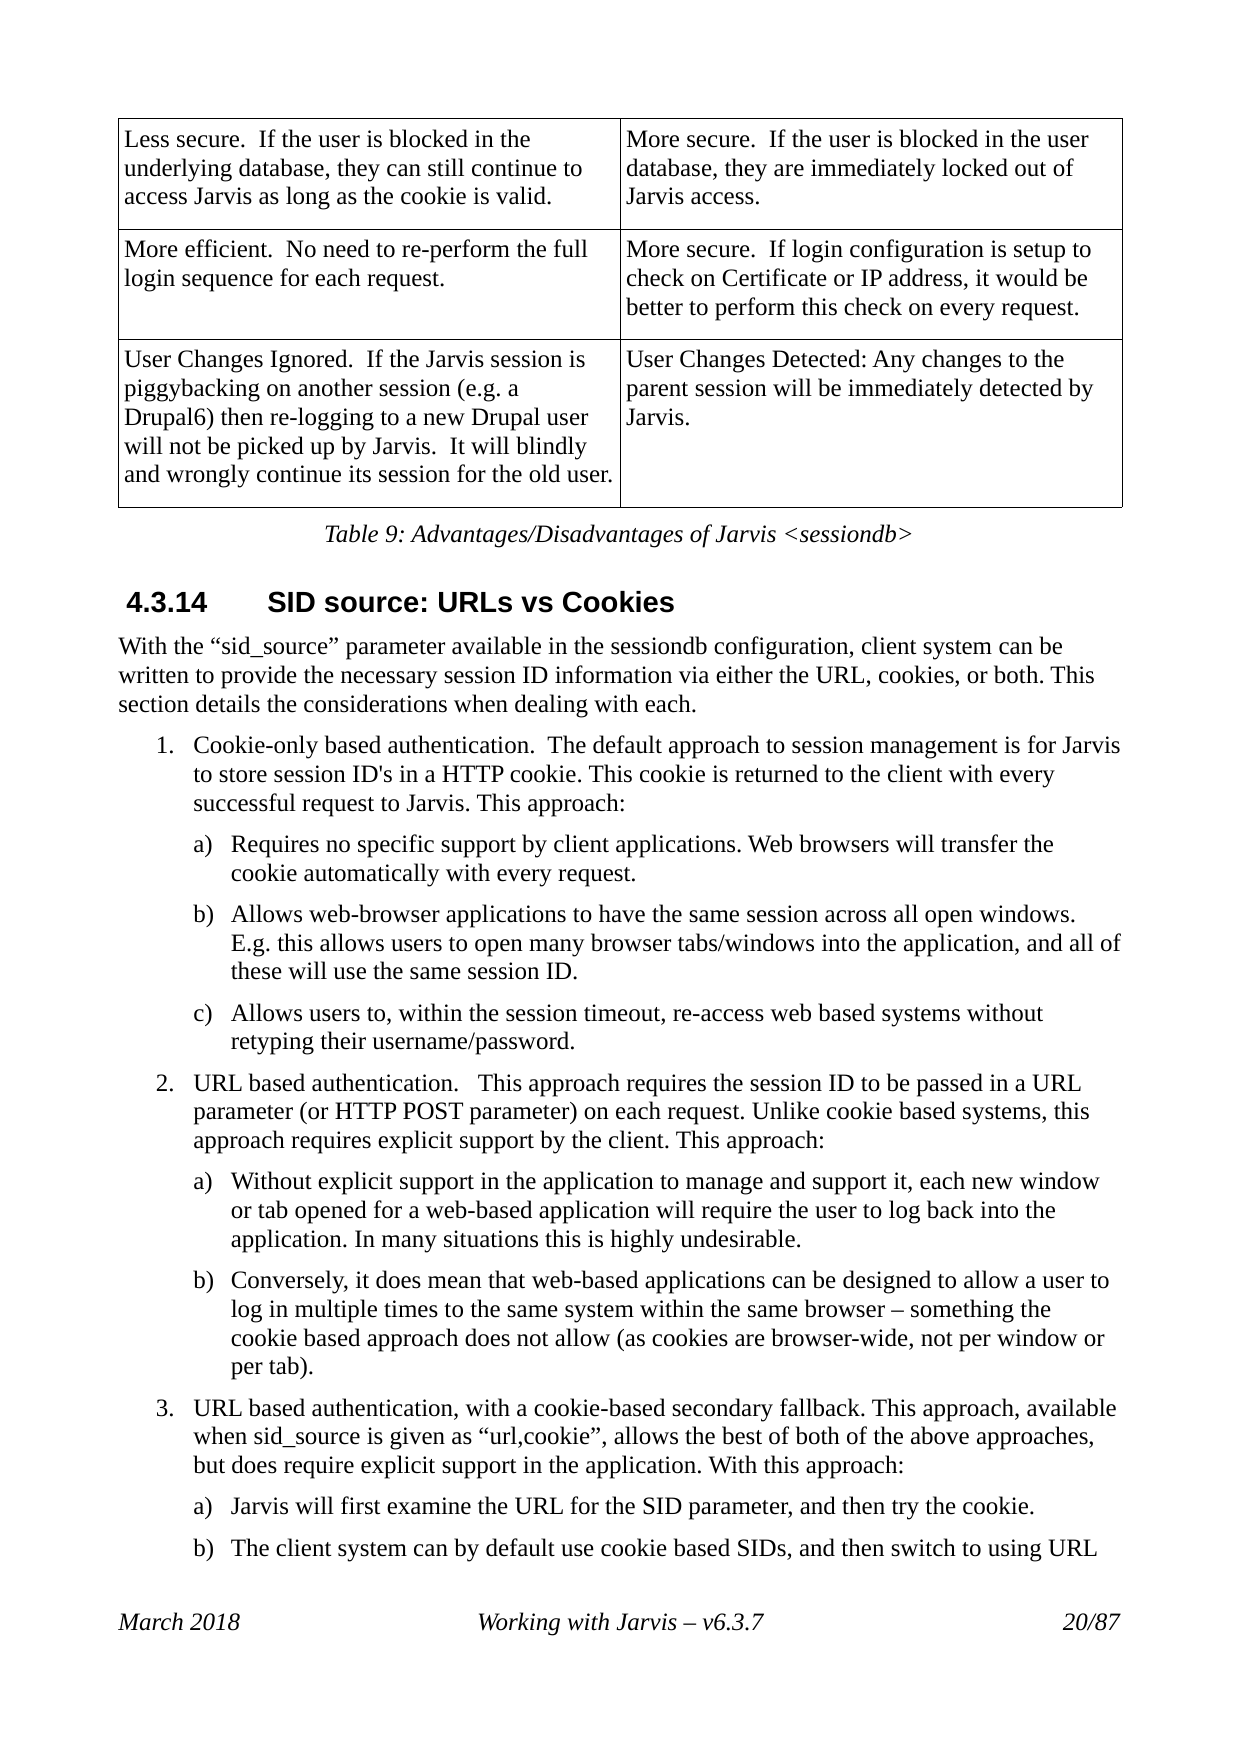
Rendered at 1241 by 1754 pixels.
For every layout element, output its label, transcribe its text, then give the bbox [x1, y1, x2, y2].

list Without explicit support in the application to manage and support it, each new window or tab opened for a web-based application will require the user to log back into the application. In many situations this is highly undesirable. [193, 1166, 1122, 1253]
table_cell More efficient. No need to re-perform the full login sequence for each request. [119, 230, 620, 339]
table_cell User Changes Detected: Any changes to the parent session will be immediately detected by Jarvis. [621, 340, 1122, 507]
text With the “sid_source” parameter available in the sessiondb configuration, client system can be written to provide the necessary session ID information via either the URL, cookies, or both. This section details the considerations when dealing with each. [118, 631, 1122, 718]
list URL based authentication. This approach requires the session ID to be passed in a URL parameter (or HTTP POST parameter) on each request. Unlike cookie based systems, this approach requires explicit support by the client. This approach: [156, 1068, 1122, 1154]
list Allows users to, within the session timeout, re-access web based systems without retyping their username/password. [193, 998, 1122, 1055]
table_cell Less secure. If the user is blocked in the underlying database, they can still continue to access Jarvis as long as the cookie is valid. [119, 119, 620, 228]
list Conversely, it does mean that web-based applications can be designed to allow a user to log in multiple times to the same system within the same browser – something the cookie based approach does not allow (as cookies are browser-wide, not per window or per tab). [193, 1265, 1122, 1380]
text Table 9: Advantages/Disadvantages of Jarvis <sessiondb> [118, 519, 1122, 548]
table_cell More secure. If login configuration is setup to check on Certificate or IP address, it would be better to perform this check on every request. [621, 230, 1122, 339]
subtitle SID source: URLs vs Cookies [118, 585, 1122, 619]
list Requires no specific support by client applications. Web browsers will transfer the cookie automatically with every request. [193, 829, 1122, 886]
table_cell More secure. If the user is blocked in the user database, they are immediately locked out of Jarvis access. [621, 119, 1122, 228]
list The client system can by default use cookie based SIDs, and then switch to using URL [193, 1533, 1122, 1561]
table_cell User Changes Ignored. If the Jarvis session is piggybacking on another session (e.g. a Drupal6) then re-logging to a new Drupal user will not be picked up by Jarvis. It will blindly and wrongly continue its session for the old user. [119, 340, 620, 507]
list URL based authentication, with a cookie-based secondary fallback. This approach, available when sid_source is given as “url,cookie”, allows the best of both of the above approaches, but does require explicit support in the application. With this approach: [156, 1393, 1122, 1479]
list Cookie-only based authentication. The default approach to session management is for Jarvis to store session ID's in a HTTP cookie. This cookie is returned to the client with every successful request to Jarvis. This approach: [156, 730, 1122, 816]
list Allows web-browser applications to have the same session across all open windows. E.g. this allows users to open many browser tabs/windows into the application, and all of these will use the same session ID. [193, 899, 1122, 985]
list Jarvis will first examine the URL for the SID parameter, and then try the cookie. [193, 1491, 1122, 1520]
